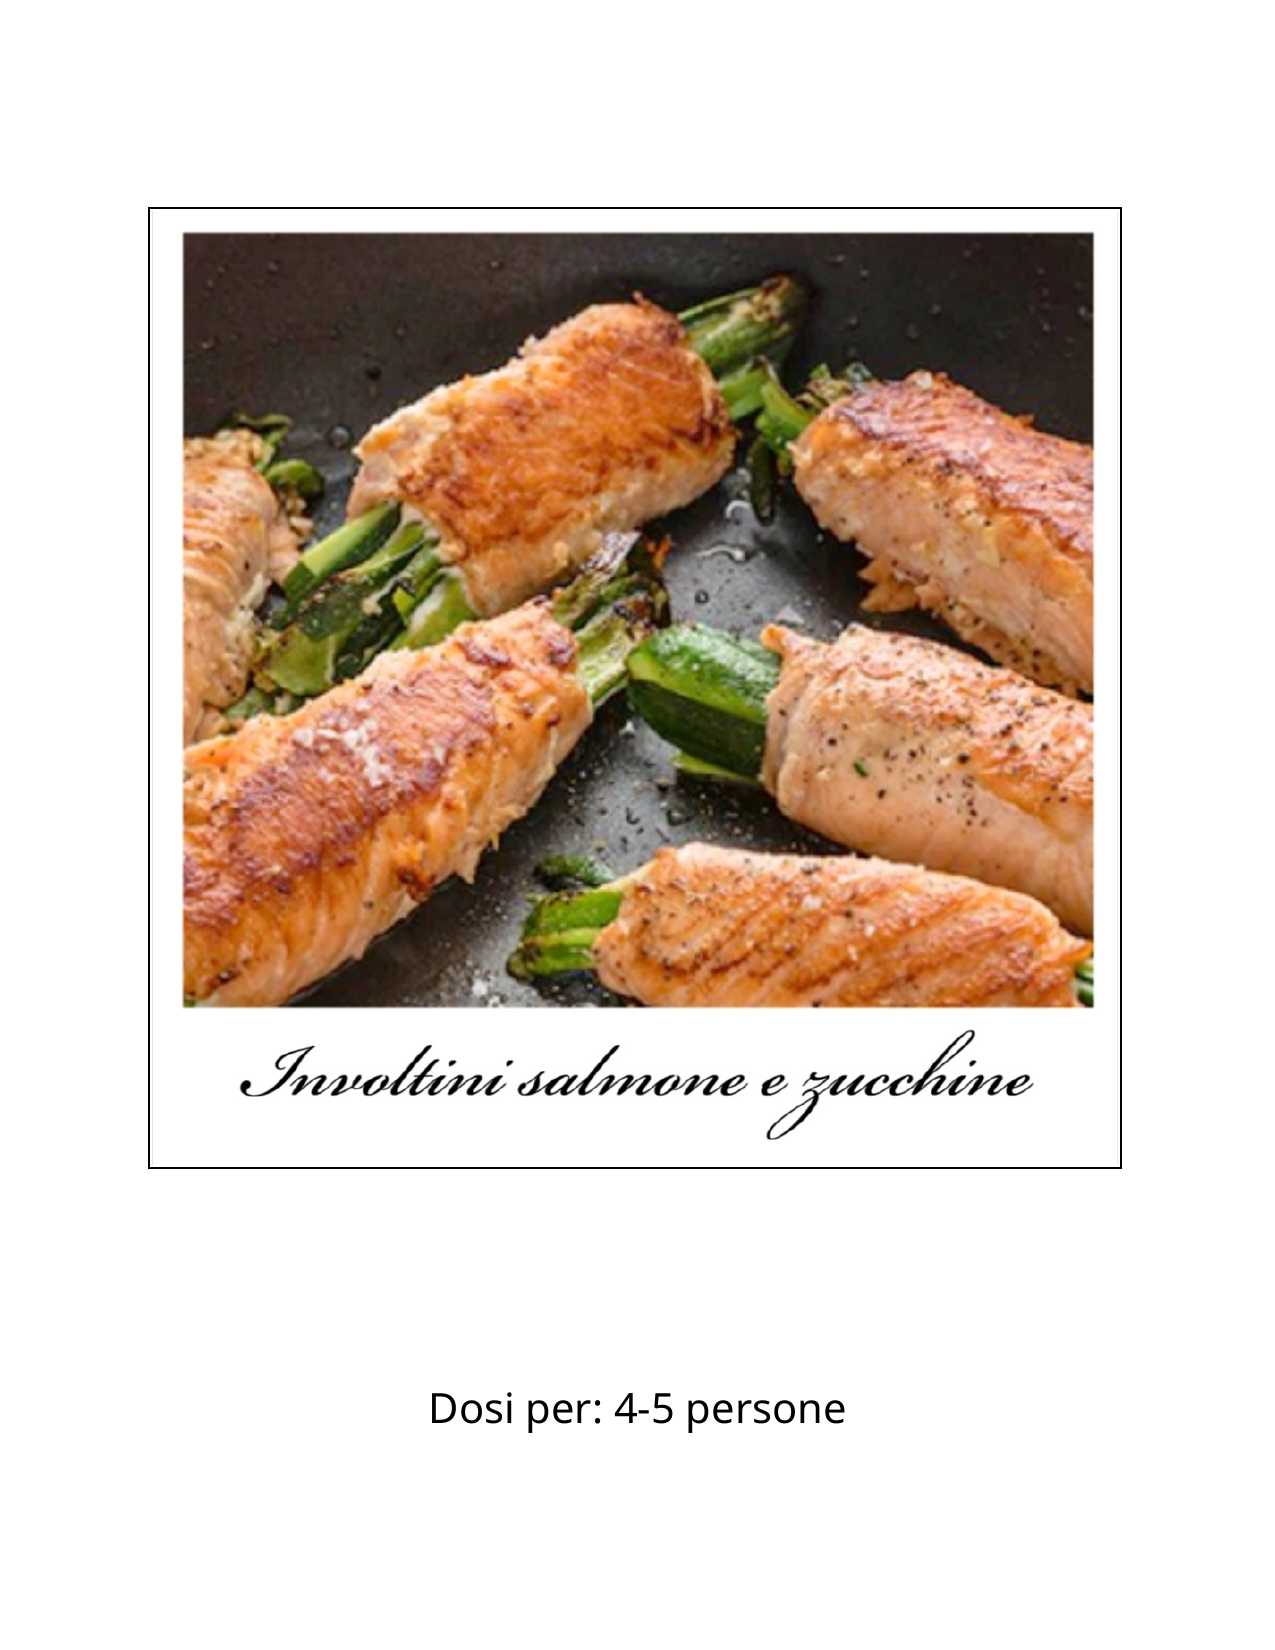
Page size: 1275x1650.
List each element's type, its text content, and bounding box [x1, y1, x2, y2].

picture [152, 211, 1118, 1165]
text Dosi per: 4-5 persone [150, 1379, 1125, 1436]
